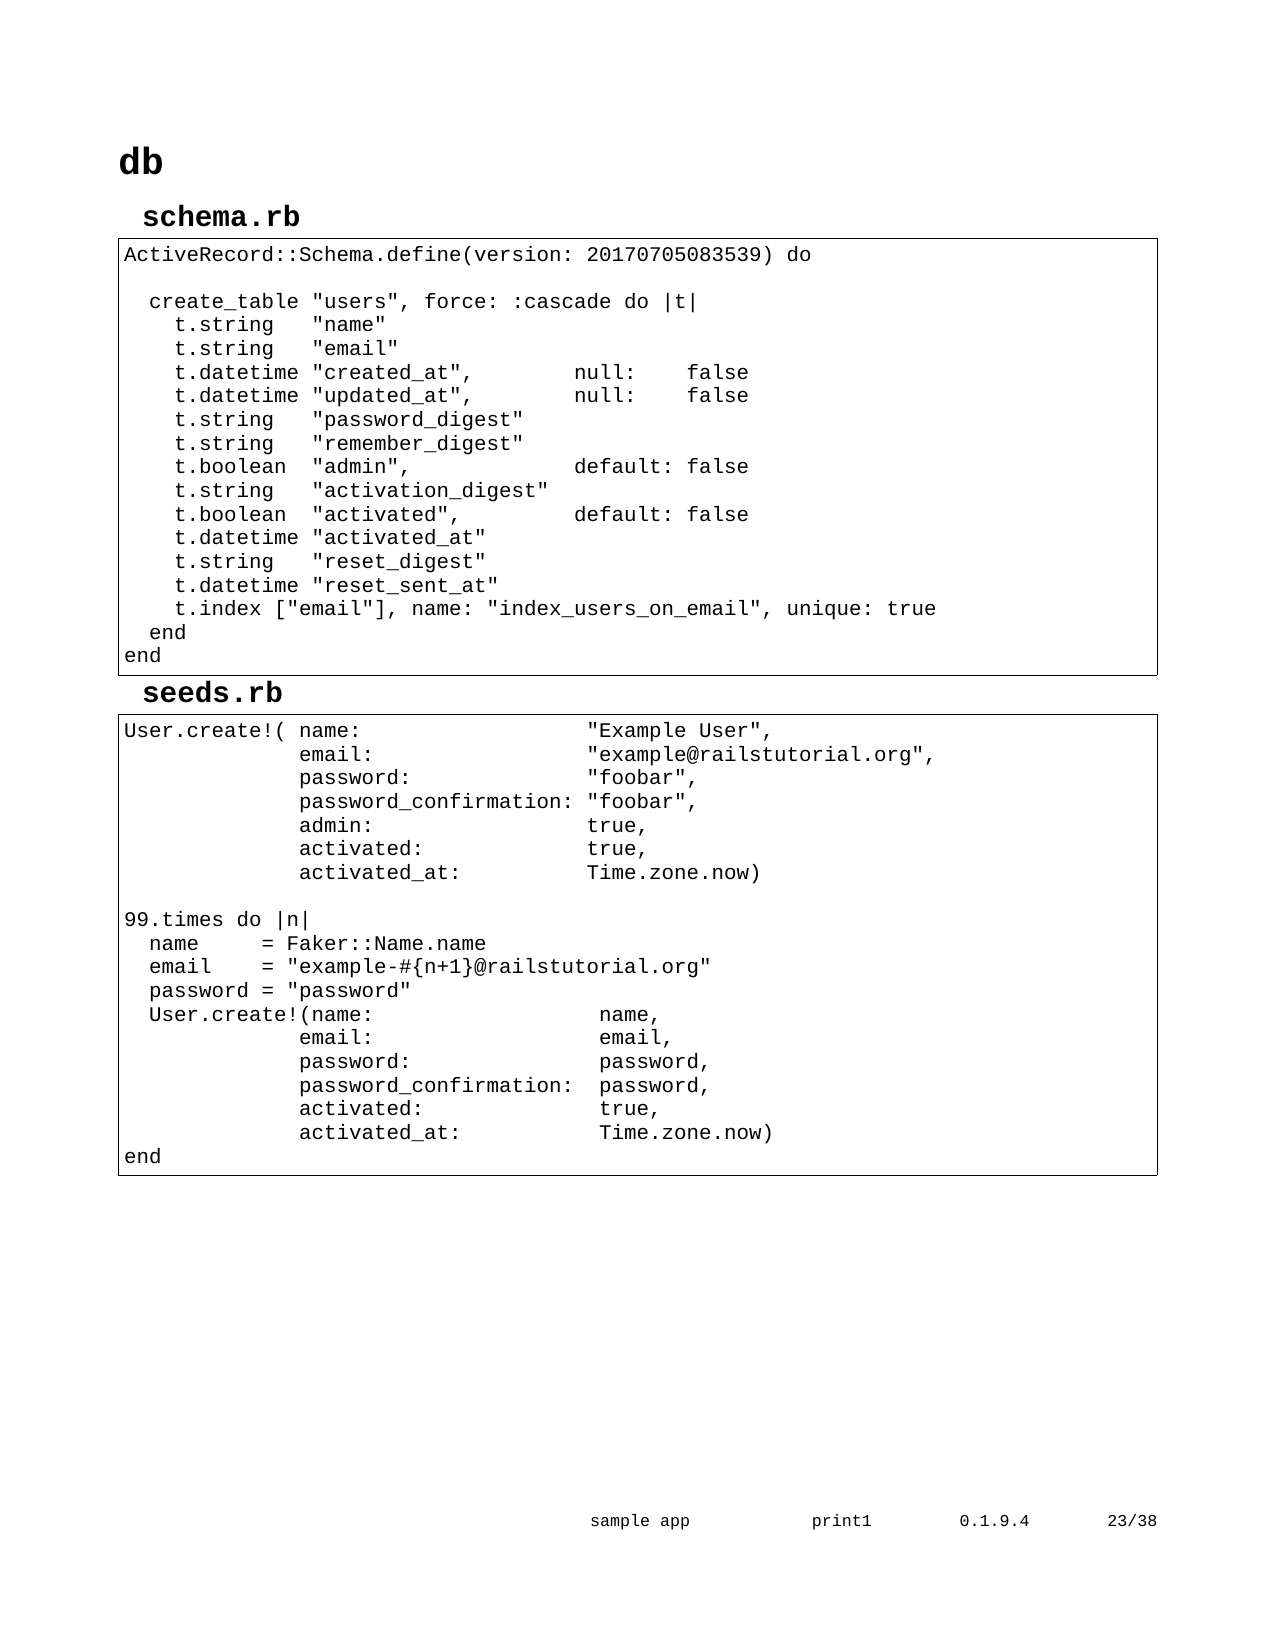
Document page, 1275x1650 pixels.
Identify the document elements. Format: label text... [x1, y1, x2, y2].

subtitle db [118, 143, 1157, 186]
subtitle schema.rb [142, 201, 1157, 235]
table_header User.create!( name: "Example User", email: "example@railstutorial.org", password: "foobar", password_confirmation: "foobar", admin: true, activated: true, activated_at: Time.zone.now) 99.times do |n| name = Faker::Name.name email = "example-#{n+1}@railstutorial.org" password = "password" User.create!(name: name, email: email, password: password, password_confirmation: password, activated: true, activated_at: Time.zone.now) end [119, 715, 1157, 1175]
table_header ActiveRecord::Schema.define(version: 20170705083539) do create_table "users", force: :cascade do |t| t.string "name" t.string "email" t.datetime "created_at", null: false t.datetime "updated_at", null: false t.string "password_digest" t.string "remember_digest" t.boolean "admin", default: false t.string "activation_digest" t.boolean "activated", default: false t.datetime "activated_at" t.string "reset_digest" t.datetime "reset_sent_at" t.index ["email"], name: "index_users_on_email", unique: true end end [119, 239, 1157, 675]
subtitle seeds.rb [142, 678, 1157, 711]
